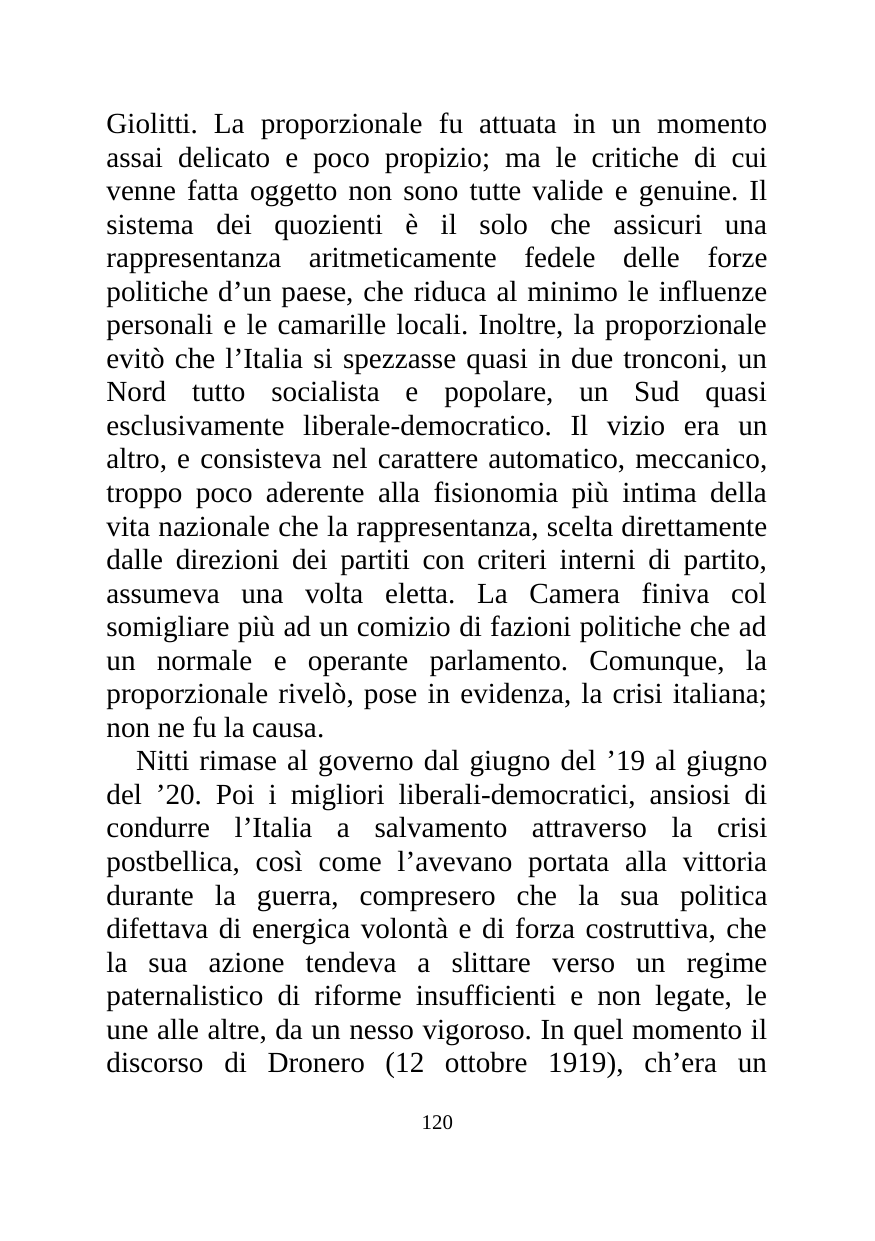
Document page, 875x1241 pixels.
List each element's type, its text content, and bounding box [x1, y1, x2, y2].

text Giolitti. La proporzionale fu attuata in un momento assai delicato e poco propizio; ma le critiche di cui venne fatta oggetto non sono tutte valide e genuine. Il sistema dei quozienti è il solo che assicuri una rappresentanza aritmeticamente fedele delle forze politiche d’un paese, che riduca al minimo le influenze personali e le camarille locali. Inoltre, la proporzionale evitò che l’Italia si spezzasse quasi in due tronconi, un Nord tutto socialista e popolare, un Sud quasi esclusivamente liberale-democratico. Il vizio era un altro, e consisteva nel carattere automatico, meccanico, troppo poco aderente alla fisionomia più intima della vita nazionale che la rappresentanza, scelta direttamente dalle direzioni dei partiti con criteri interni di partito, assumeva una volta eletta. La Camera finiva col somigliare più ad un comizio di fazioni politiche che ad un normale e operante parlamento. Comunque, la proporzionale rivelò, pose in evidenza, la crisi italiana; non ne fu la causa. [106, 106, 768, 743]
text Nitti rimase al governo dal giugno del ’19 al giugno del ’20. Poi i migliori liberali-democratici, ansiosi di condurre l’Italia a salvamento attraverso la crisi postbellica, così come l’avevano portata alla vittoria durante la guerra, compresero che la sua politica difettava di energica volontà e di forza costruttiva, che la sua azione tendeva a slittare verso un regime paternalistico di riforme insufficienti e non legate, le une alle altre, da un nesso vigoroso. In quel momento il discorso di Dronero (12 ottobre 1919), ch’era un [106, 743, 768, 1079]
